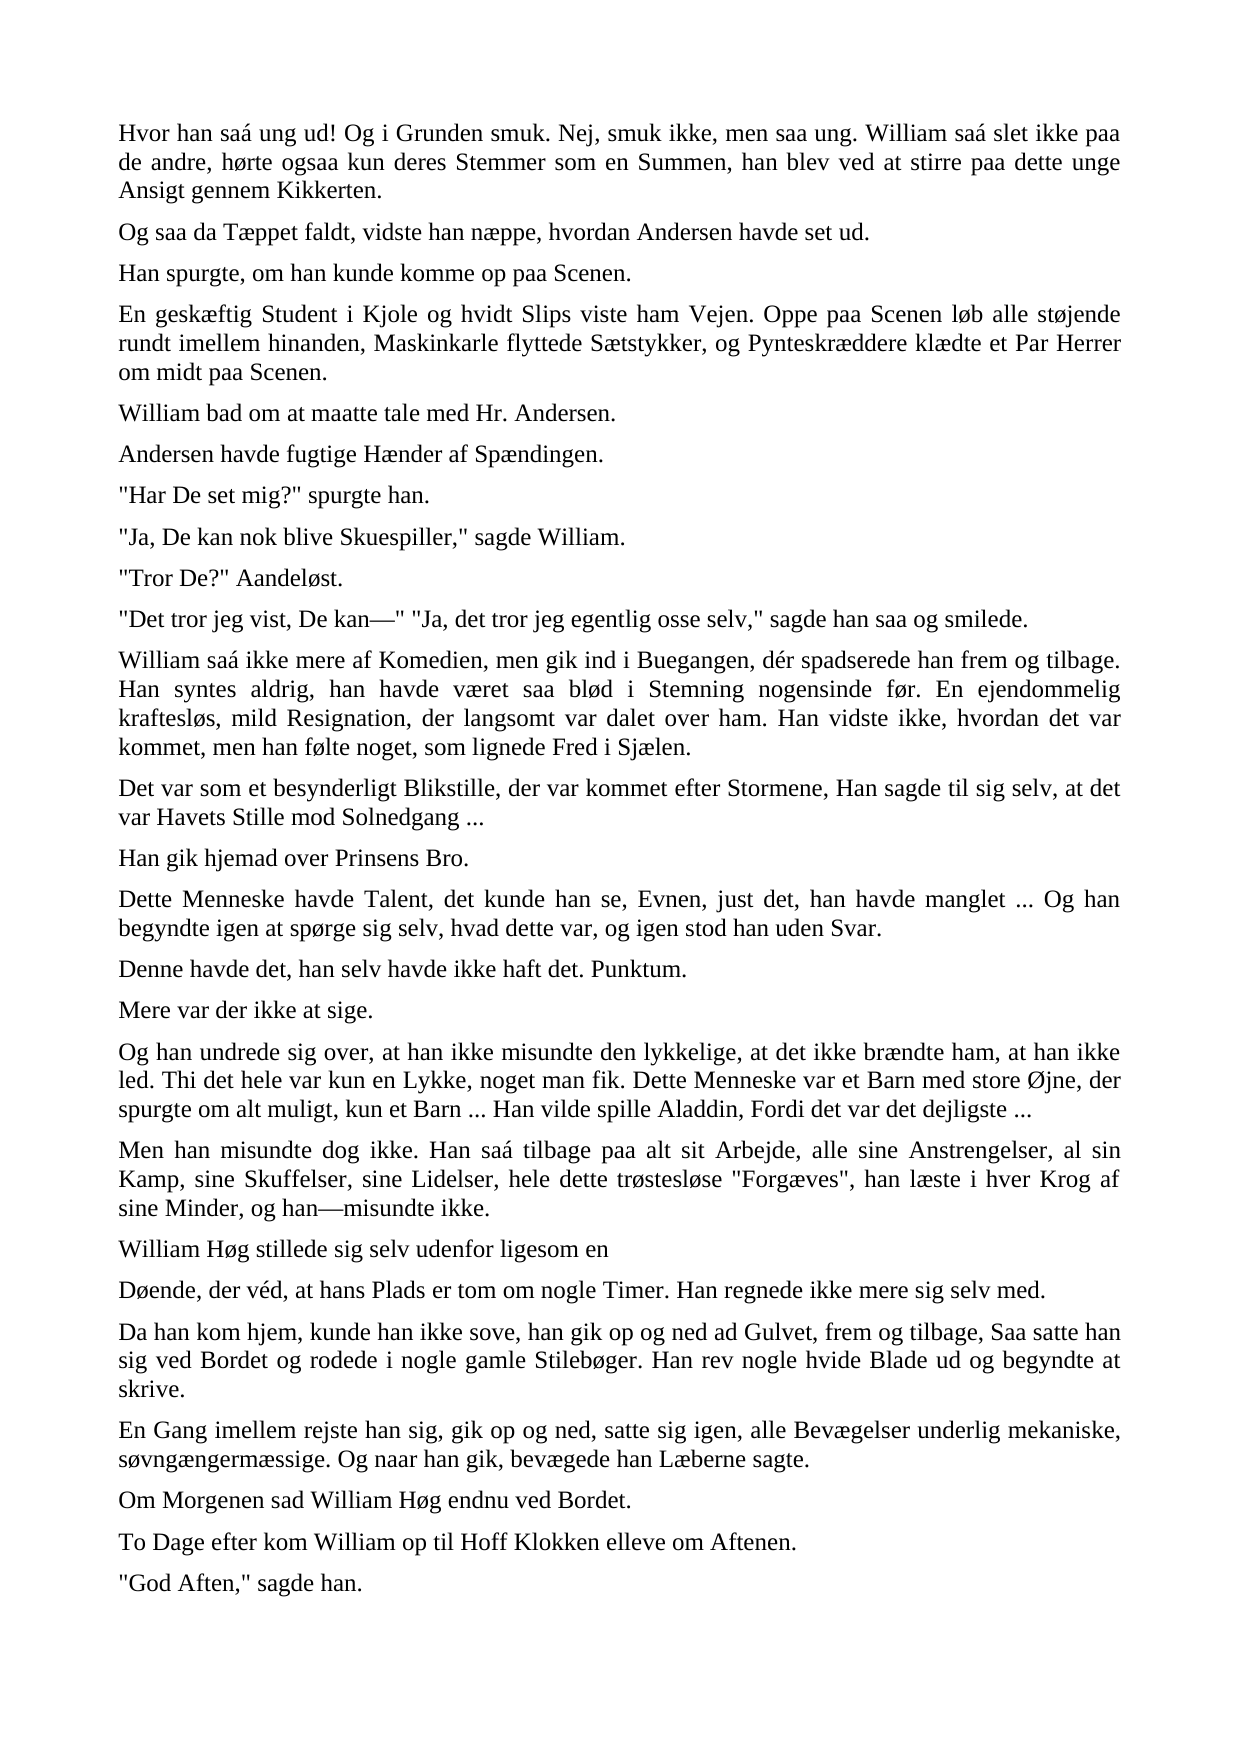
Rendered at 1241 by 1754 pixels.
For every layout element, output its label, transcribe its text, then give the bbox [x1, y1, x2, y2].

text En Gang imellem rejste han sig, gik op og ned, satte sig igen, alle Bevægelser underlig mekaniske, søvngængermæssige. Og naar han gik, bevægede han Læberne sagte. [118, 1416, 1122, 1473]
text William saá ikke mere af Komedien, men gik ind i Buegangen, dér spadserede han frem og tilbage. Han syntes aldrig, han havde været saa blød i Stemning nogensinde før. En ejendommelig kraftesløs, mild Resignation, der langsomt var dalet over ham. Han vidste ikke, hvordan det var kommet, men han følte noget, som lignede Fred i Sjælen. [118, 646, 1122, 761]
text William bad om at maatte tale med Hr. Andersen. [118, 398, 1122, 427]
text Han gik hjemad over Prinsens Bro. [118, 843, 1122, 872]
text Andersen havde fugtige Hænder af Spændingen. [118, 439, 1122, 468]
text Og saa da Tæppet faldt, vidste han næppe, hvordan Andersen havde set ud. [118, 217, 1122, 246]
text "Det tror jeg vist, De kan—" "Ja, det tror jeg egentlig osse selv," sagde han saa og smilede. [118, 604, 1122, 633]
text To Dage efter kom William op til Hoff Klokken elleve om Aftenen. [118, 1527, 1122, 1556]
text Det var som et besynderligt Blikstille, der var kommet efter Stormene, Han sagde til sig selv, at det var Havets Stille mod Solnedgang ... [118, 773, 1122, 831]
text Han spurgte, om han kunde komme op paa Scenen. [118, 258, 1122, 287]
text "God Aften," sagde han. [118, 1568, 1122, 1597]
text Denne havde det, han selv havde ikke haft det. Punktum. [118, 954, 1122, 983]
text Døende, der véd, at hans Plads er tom om nogle Timer. Han regnede ikke mere sig selv med. [118, 1276, 1122, 1304]
text "Har De set mig?" spurgte han. [118, 481, 1122, 509]
text Og han undrede sig over, at han ikke misundte den lykkelige, at det ikke brændte ham, at han ikke led. Thi det hele var kun en Lykke, noget man fik. Dette Menneske var et Barn med store Øjne, der spurgte om alt muligt, kun et Barn ... Han vilde spille Aladdin, Fordi det var det dejligste ... [118, 1037, 1122, 1123]
text "Ja, De kan nok blive Skuespiller," sagde William. [118, 522, 1122, 551]
text En geskæftig Student i Kjole og hvidt Slips viste ham Vejen. Oppe paa Scenen løb alle støjende rundt imellem hinanden, Maskinkarle flyttede Sætstykker, og Pynteskræddere klædte et Par Herrer om midt paa Scenen. [118, 299, 1122, 386]
text Hvor han saá ung ud! Og i Grunden smuk. Nej, smuk ikke, men saa ung. William saá slet ikke paa de andre, hørte ogsaa kun deres Stemmer som en Summen, han blev ved at stirre paa dette unge Ansigt gennem Kikkerten. [118, 118, 1122, 204]
text Da han kom hjem, kunde han ikke sove, han gik op og ned ad Gulvet, frem og tilbage, Saa satte han sig ved Bordet og rodede i nogle gamle Stilebøger. Han rev nogle hvide Blade ud og begyndte at skrive. [118, 1317, 1122, 1403]
text Mere var der ikke at sige. [118, 996, 1122, 1024]
text "Tror De?" Aandeløst. [118, 563, 1122, 592]
text Dette Menneske havde Talent, det kunde han se, Evnen, just det, han havde manglet ... Og han begyndte igen at spørge sig selv, hvad dette var, og igen stod han uden Svar. [118, 884, 1122, 942]
text Om Morgenen sad William Høg endnu ved Bordet. [118, 1486, 1122, 1514]
text William Høg stillede sig selv udenfor ligesom en [118, 1234, 1122, 1263]
text Men han misundte dog ikke. Han saá tilbage paa alt sit Arbejde, alle sine Anstrengelser, al sin Kamp, sine Skuffelser, sine Lidelser, hele dette trøstesløse "Forgæves", han læste i hver Krog af sine Minder, og han—misundte ikke. [118, 1136, 1122, 1222]
